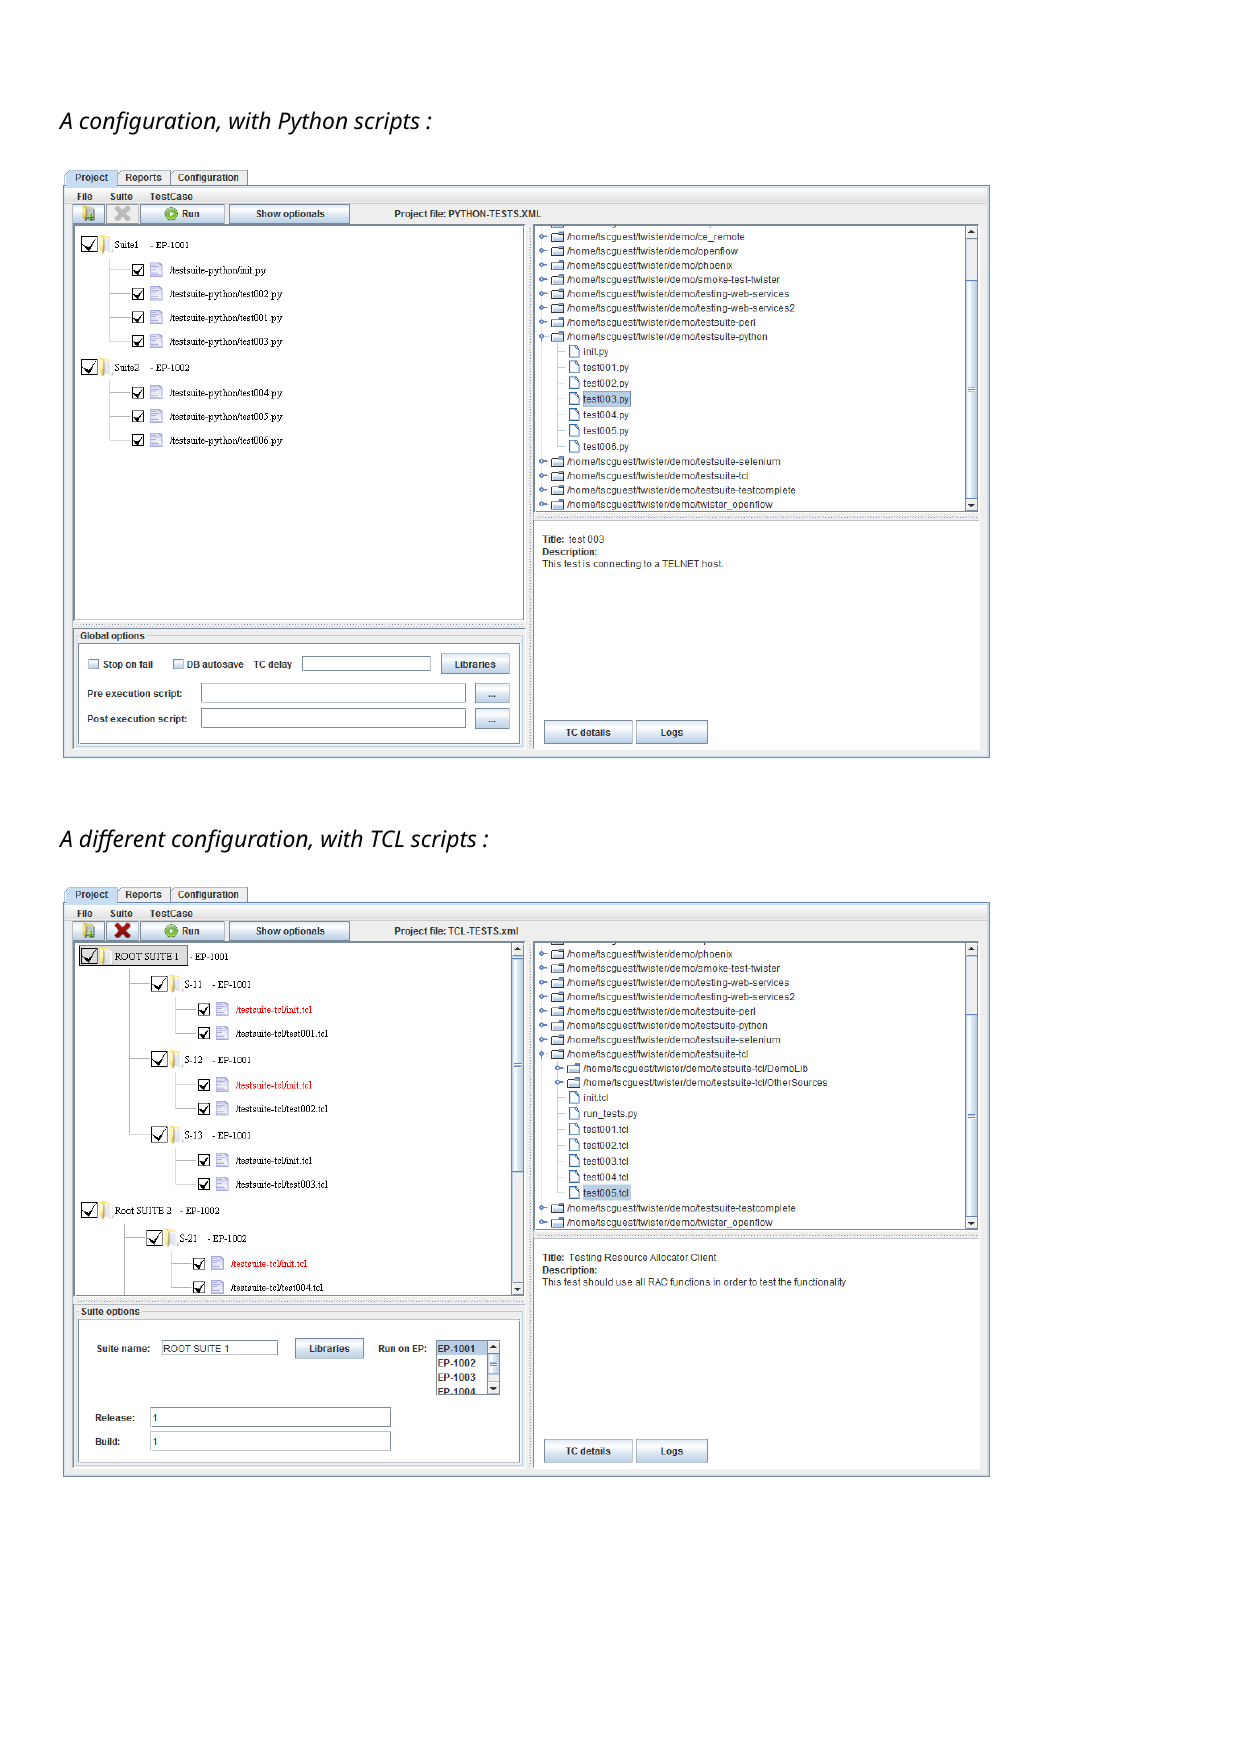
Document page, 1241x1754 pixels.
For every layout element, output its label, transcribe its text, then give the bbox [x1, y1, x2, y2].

text A different configuration, with TCL scripts : [60, 822, 1181, 854]
picture [60, 885, 990, 1478]
text A configuration, with Python scripts : [60, 105, 1181, 136]
picture [60, 167, 990, 760]
